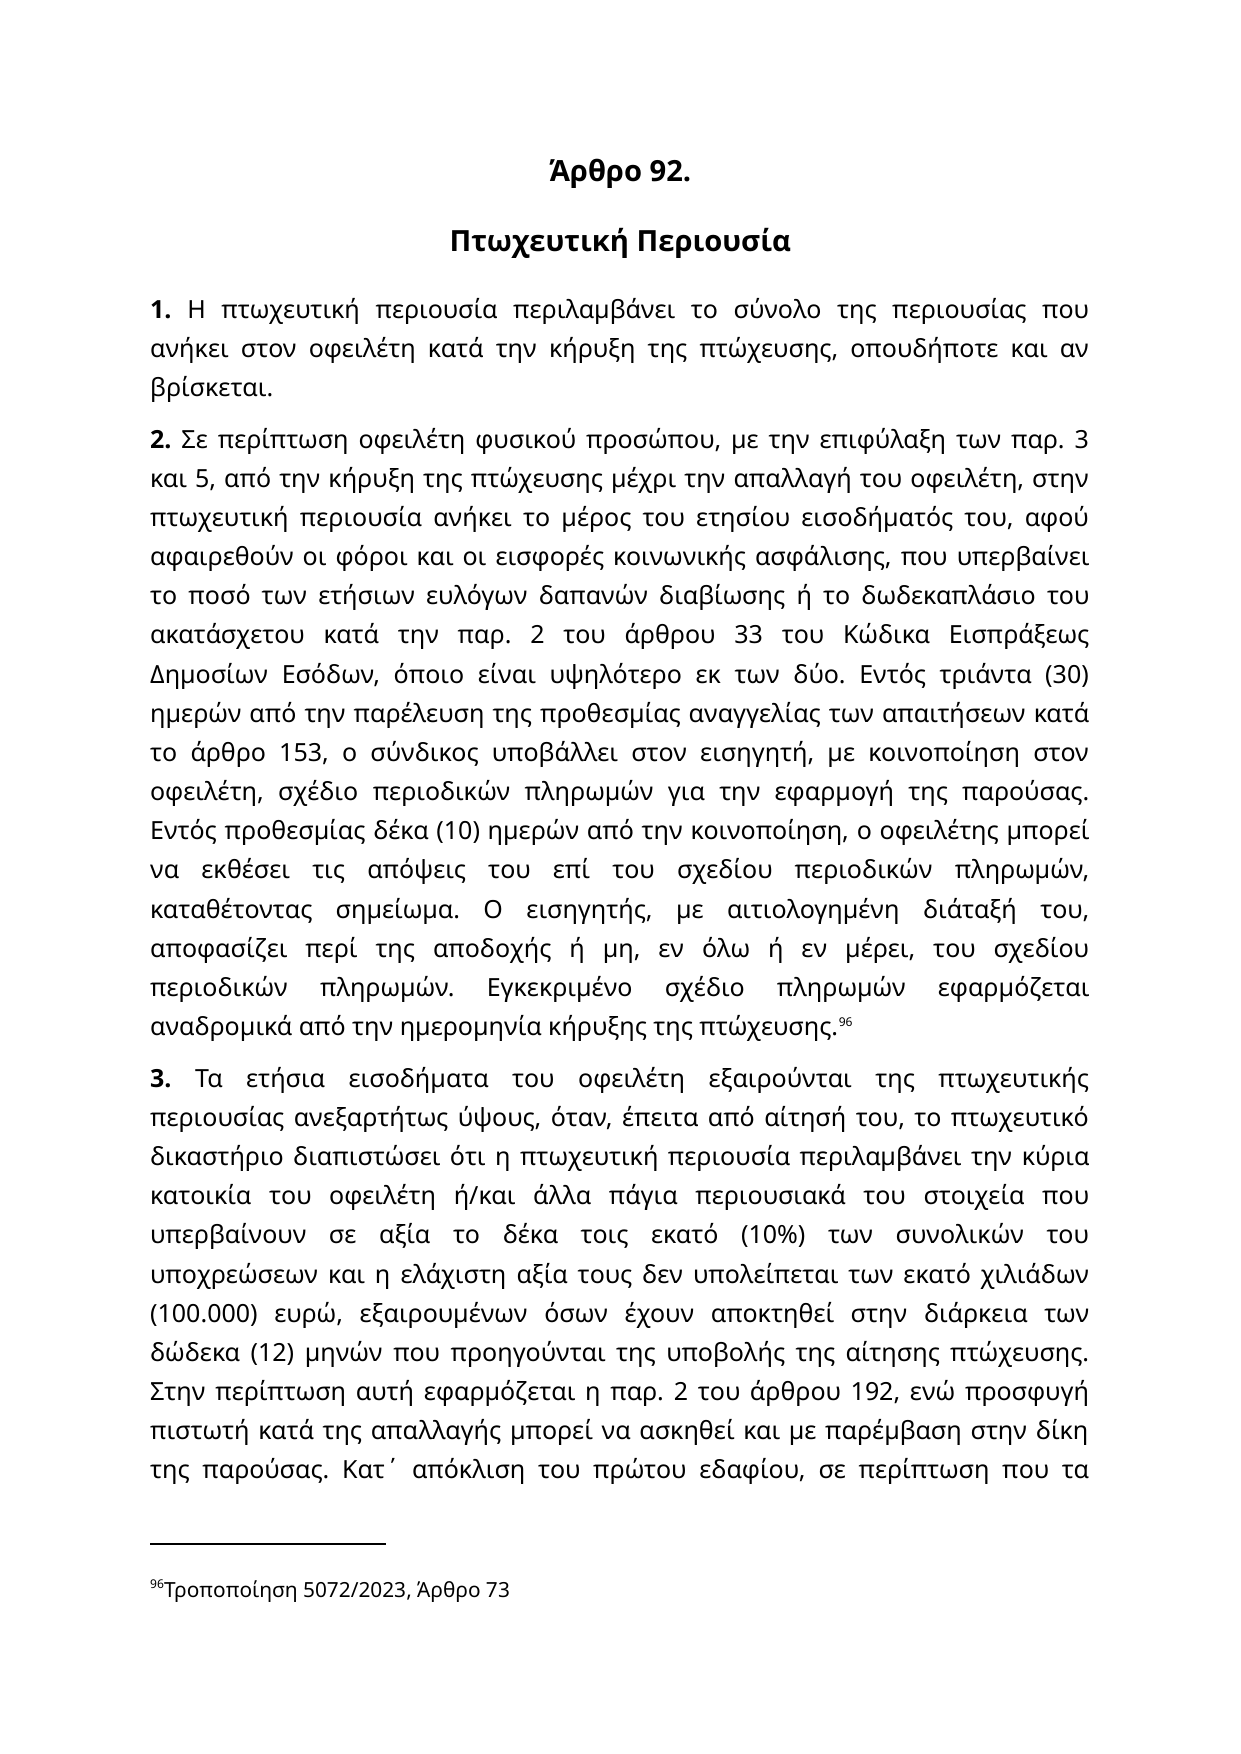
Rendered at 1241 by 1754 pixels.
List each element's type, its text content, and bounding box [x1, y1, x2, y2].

subtitle Άρθρο 92. [150, 150, 1090, 190]
text 3. Τα ετήσια εισοδήματα του οφειλέτη εξαιρούνται της πτωχευτικής περιουσίας ανεξαρτήτως ύψους, όταν, έπειτα από αίτησή του, το πτωχευτικό δικαστήριο διαπιστώσει ότι η πτωχευτική περιουσία περιλαμβάνει την κύρια κατοικία του οφειλέτη ή/και άλλα πάγια περιουσιακά του στοιχεία που υπερβαίνουν σε αξία το δέκα τοις εκατό (10%) των συνολικών του υποχρεώσεων και η ελάχιστη αξία τους δεν υπολείπεται των εκατό χιλιάδων (100.000) ευρώ, εξαιρουμένων όσων έχουν αποκτηθεί στην διάρκεια των δώδεκα (12) μηνών που προηγούνται της υποβολής της αίτησης πτώχευσης. Στην περίπτωση αυτή εφαρμόζεται η παρ. 2 του άρθρου 192, ενώ προσφυγή πιστωτή κατά της απαλλαγής μπορεί να ασκηθεί και με παρέμβαση στην δίκη της παρούσας. Κατ΄ απόκλιση του πρώτου εδαφίου, σε περίπτωση που τα [150, 1060, 1090, 1486]
subtitle Πτωχευτική Περιουσία [150, 221, 1090, 260]
text 1. Η πτωχευτική περιουσία περιλαμβάνει το σύνολο της περιουσίας που ανήκει στον οφειλέτη κατά την κήρυξη της πτώχευσης, οπουδήποτε και αν βρίσκεται. [150, 291, 1090, 404]
text 2. Σε περίπτωση οφειλέτη φυσικού προσώπου, με την επιφύλαξη των παρ. 3 και 5, από την κήρυξη της πτώχευσης μέχρι την απαλλαγή του οφειλέτη, στην πτωχευτική περιουσία ανήκει το μέρος του ετησίου εισοδήματός του, αφού αφαιρεθούν οι φόροι και οι εισφορές κοινωνικής ασφάλισης, που υπερβαίνει το ποσό των ετήσιων ευλόγων δαπανών διαβίωσης ή το δωδεκαπλάσιο του ακατάσχετου κατά την παρ. 2 του άρθρου 33 του Κώδικα Εισπράξεως Δημοσίων Εσόδων, όποιο είναι υψηλότερο εκ των δύο. Εντός τριάντα (30) ημερών από την παρέλευση της προθεσμίας αναγγελίας των απαιτήσεων κατά το άρθρο 153, ο σύνδικος υποβάλλει στον εισηγητή, με κοινοποίηση στον οφειλέτη, σχέδιο περιοδικών πληρωμών για την εφαρμογή της παρούσας. Εντός προθεσμίας δέκα (10) ημερών από την κοινοποίηση, ο οφειλέτης μπορεί να εκθέσει τις απόψεις του επί του σχεδίου περιοδικών πληρωμών, καταθέτοντας σημείωμα. Ο εισηγητής, με αιτιολογημένη διάταξή του, αποφασίζει περί της αποδοχής ή μη, εν όλω ή εν μέρει, του σχεδίου περιοδικών πληρωμών. Εγκεκριμένο σχέδιο πληρωμών εφαρμόζεται αναδρομικά από την ημερομηνία κήρυξης της πτώχευσης. [150, 421, 1090, 1043]
text Τροποποίηση 5072/2023, Άρθρο 73 [150, 1576, 1090, 1604]
